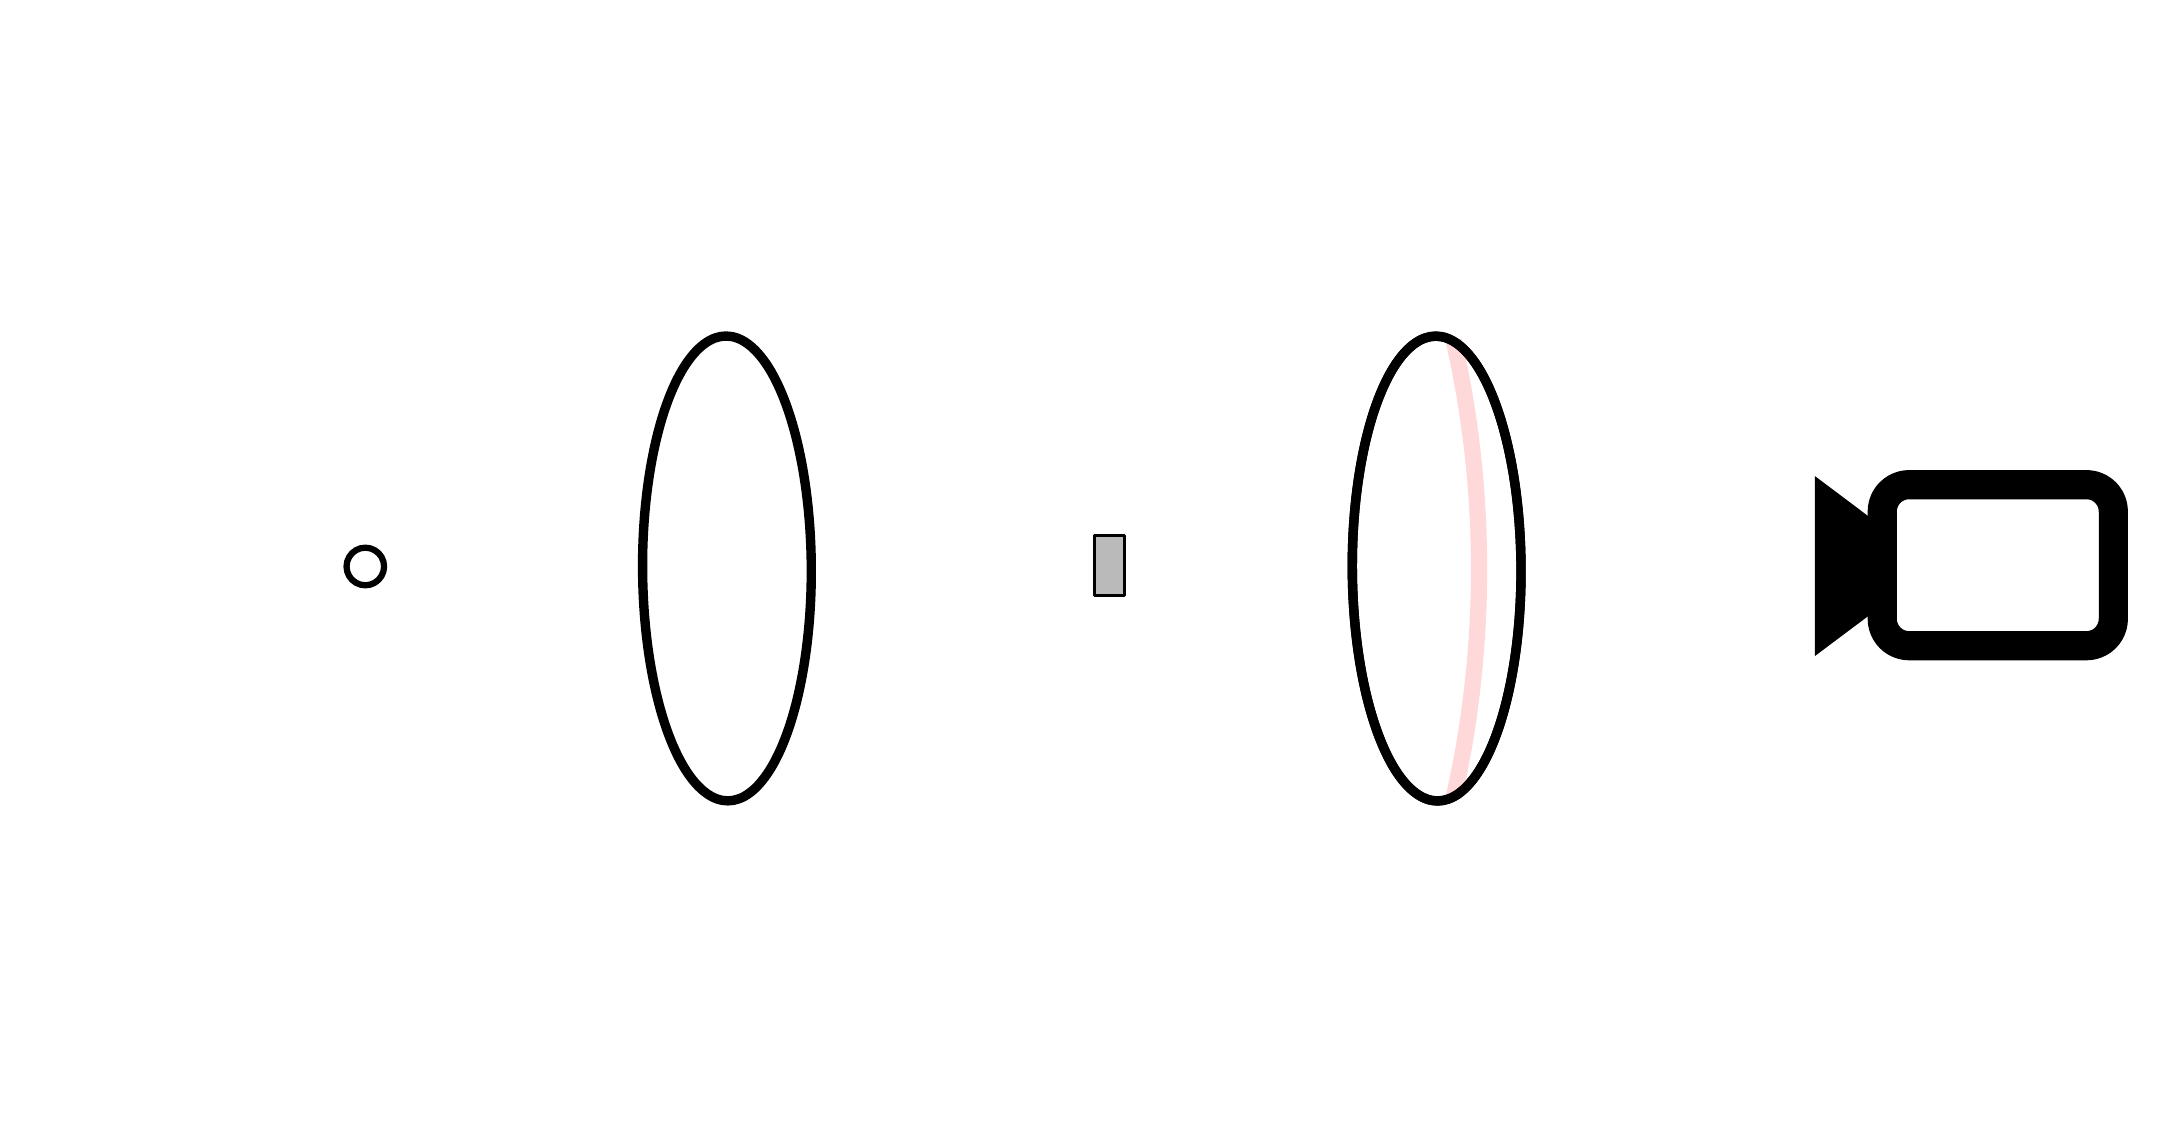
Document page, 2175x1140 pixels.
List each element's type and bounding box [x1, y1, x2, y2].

text_box [1357, 341, 1516, 796]
text_box [1882, 484, 2114, 646]
text_box [1814, 476, 1875, 657]
text_box [1094, 535, 1125, 596]
text_box [642, 336, 812, 801]
